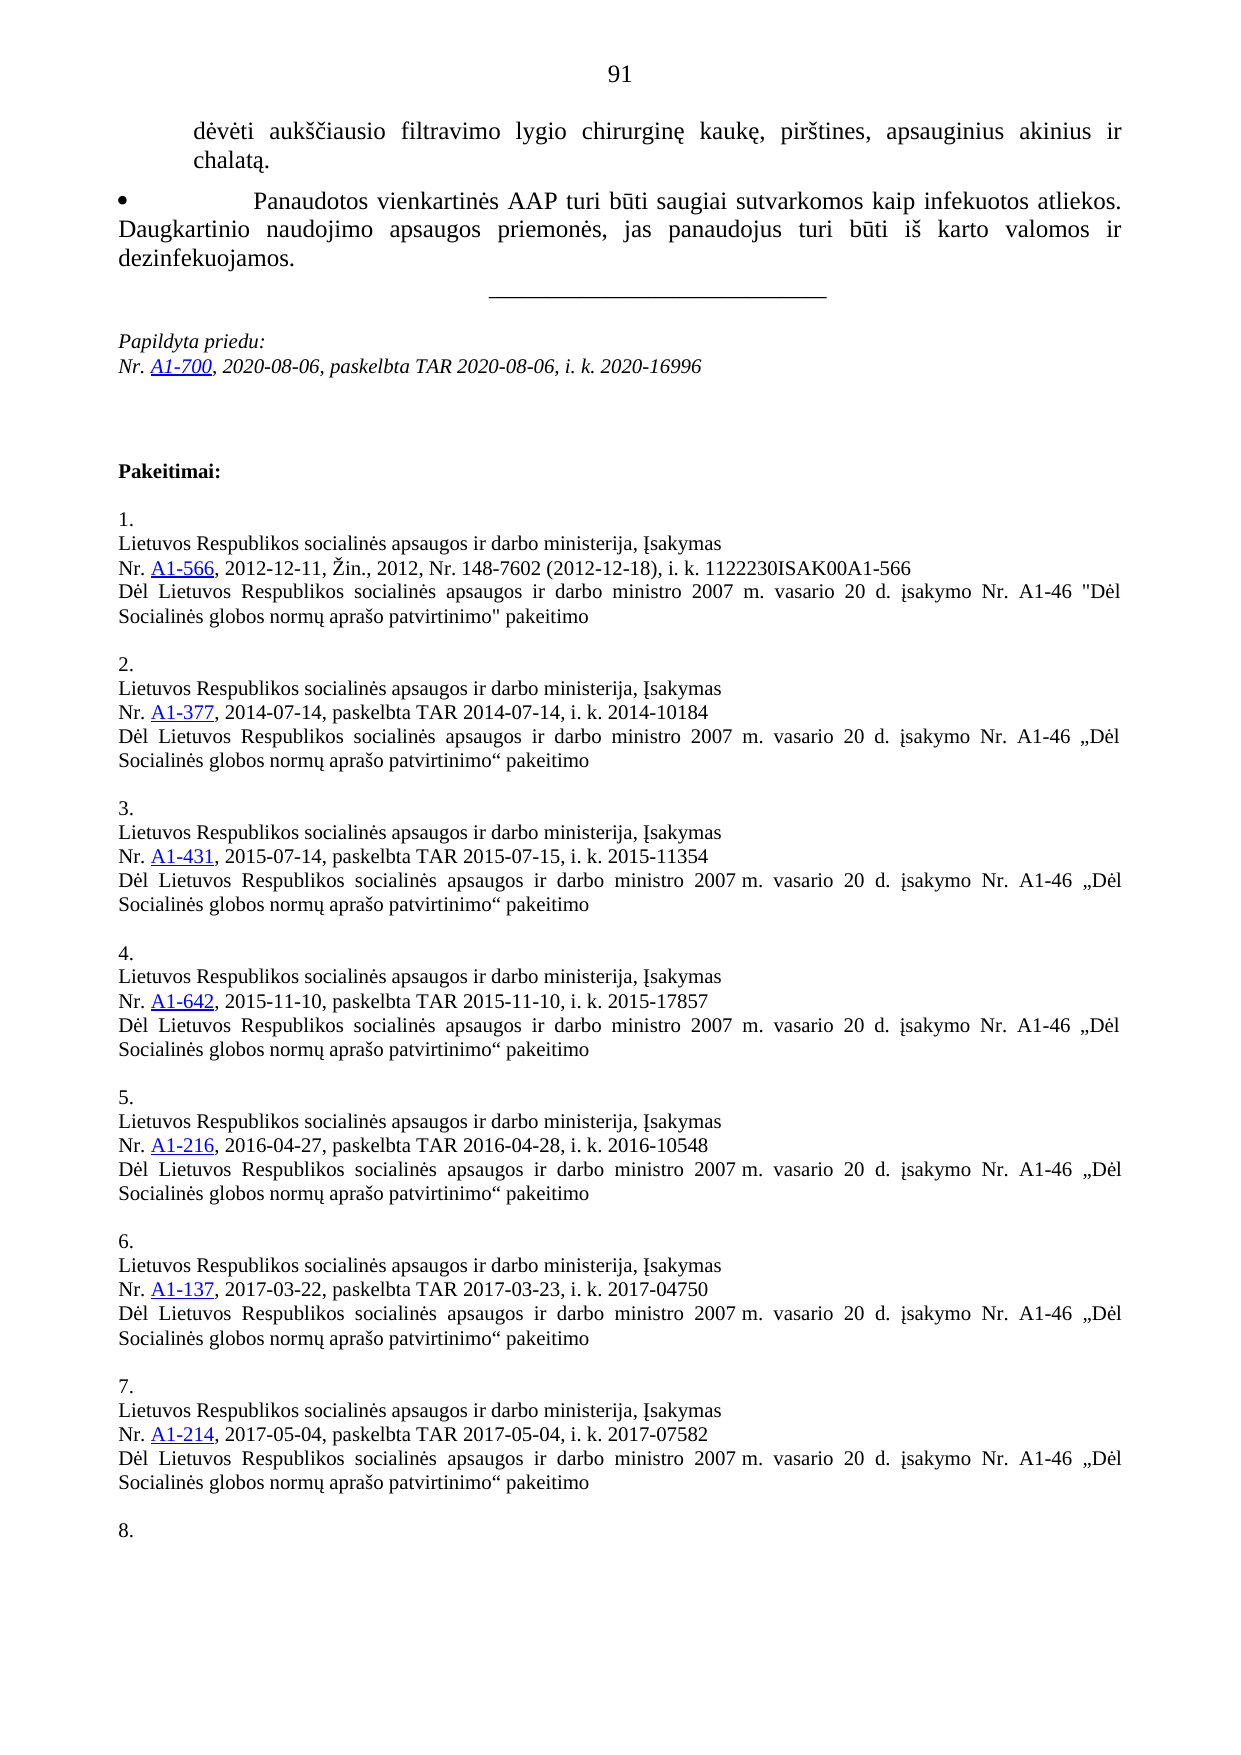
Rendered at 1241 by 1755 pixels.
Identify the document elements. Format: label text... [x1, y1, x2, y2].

text Lietuvos Respublikos socialinės apsaugos ir darbo ministerija, Įsakymas [118, 964, 1122, 988]
text Lietuvos Respublikos socialinės apsaugos ir darbo ministerija, Įsakymas [118, 676, 1122, 700]
text Dėl Lietuvos Respublikos socialinės apsaugos ir darbo ministro 2007 m. vasario 20 d. įsakymo Nr. A1-46 "Dėl Socialinės globos normų aprašo patvirtinimo" pakeitimo [118, 579, 1122, 628]
text Dėl Lietuvos Respublikos socialinės apsaugos ir darbo ministro 2007 m. vasario 20 d. įsakymo Nr. A1-46 „Dėl Socialinės globos normų aprašo patvirtinimo“ pakeitimo [118, 868, 1122, 916]
text 6. [118, 1229, 1122, 1253]
text Pakeitimai: [118, 459, 1122, 483]
text Dėl Lietuvos Respublikos socialinės apsaugos ir darbo ministro 2007 m. vasario 20 d. įsakymo Nr. A1-46 „Dėl Socialinės globos normų aprašo patvirtinimo“ pakeitimo [118, 1301, 1122, 1349]
text Dėl Lietuvos Respublikos socialinės apsaugos ir darbo ministro 2007 m. vasario 20 d. įsakymo Nr. A1-46 „Dėl Socialinės globos normų aprašo patvirtinimo“ pakeitimo [118, 1157, 1122, 1205]
text Dėl Lietuvos Respublikos socialinės apsaugos ir darbo ministro 2007 m. vasario 20 d. įsakymo Nr. A1-46 „Dėl Socialinės globos normų aprašo patvirtinimo“ pakeitimo [118, 1446, 1122, 1494]
text Nr. A1-137, 2017-03-22, paskelbta TAR 2017-03-23, i. k. 2017-04750 [118, 1277, 1122, 1301]
text 1. [118, 507, 1122, 531]
text 8. [118, 1518, 1122, 1542]
text Nr. A1-642, 2015-11-10, paskelbta TAR 2015-11-10, i. k. 2015-17857 [118, 988, 1122, 1013]
text Lietuvos Respublikos socialinės apsaugos ir darbo ministerija, Įsakymas [118, 531, 1122, 555]
text Papildyta priedu: [118, 329, 1122, 353]
text dėvėti aukščiausio filtravimo lygio chirurginę kaukę, pirštines, apsauginius akinius ir chalatą. [156, 116, 1122, 174]
text Lietuvos Respublikos socialinės apsaugos ir darbo ministerija, Įsakymas [118, 820, 1122, 844]
text 4. [118, 940, 1122, 964]
text Nr. A1-216, 2016-04-27, paskelbta TAR 2016-04-28, i. k. 2016-10548 [118, 1133, 1122, 1157]
text 3. [118, 796, 1122, 820]
text ___________________________ [118, 272, 1122, 301]
text 7. [118, 1373, 1122, 1398]
text Dėl Lietuvos Respublikos socialinės apsaugos ir darbo ministro 2007 m. vasario 20 d. įsakymo Nr. A1-46 „Dėl Socialinės globos normų aprašo patvirtinimo“ pakeitimo [118, 724, 1122, 772]
text  Panaudotos vienkartinės AAP turi būti saugiai sutvarkomos kaip infekuotos atliekos. Daugkartinio naudojimo apsaugos priemonės, jas panaudojus turi būti iš karto valomos ir dezinfekuojamos. [118, 186, 1122, 272]
text Nr. A1-566, 2012-12-11, Žin., 2012, Nr. 148-7602 (2012-12-18), i. k. 1122230ISAK00A1-566 [118, 555, 1122, 579]
text Lietuvos Respublikos socialinės apsaugos ir darbo ministerija, Įsakymas [118, 1109, 1122, 1133]
text Lietuvos Respublikos socialinės apsaugos ir darbo ministerija, Įsakymas [118, 1398, 1122, 1422]
text Nr. A1-214, 2017-05-04, paskelbta TAR 2017-05-04, i. k. 2017-07582 [118, 1422, 1122, 1446]
text Lietuvos Respublikos socialinės apsaugos ir darbo ministerija, Įsakymas [118, 1253, 1122, 1277]
text Dėl Lietuvos Respublikos socialinės apsaugos ir darbo ministro 2007 m. vasario 20 d. įsakymo Nr. A1-46 „Dėl Socialinės globos normų aprašo patvirtinimo“ pakeitimo [118, 1013, 1122, 1061]
text 5. [118, 1085, 1122, 1109]
text Nr. A1-377, 2014-07-14, paskelbta TAR 2014-07-14, i. k. 2014-10184 [118, 700, 1122, 724]
text Nr. A1-431, 2015-07-14, paskelbta TAR 2015-07-15, i. k. 2015-11354 [118, 844, 1122, 868]
text 2. [118, 652, 1122, 676]
text Nr. A1-700, 2020-08-06, paskelbta TAR 2020-08-06, i. k. 2020-16996 [118, 353, 1122, 378]
